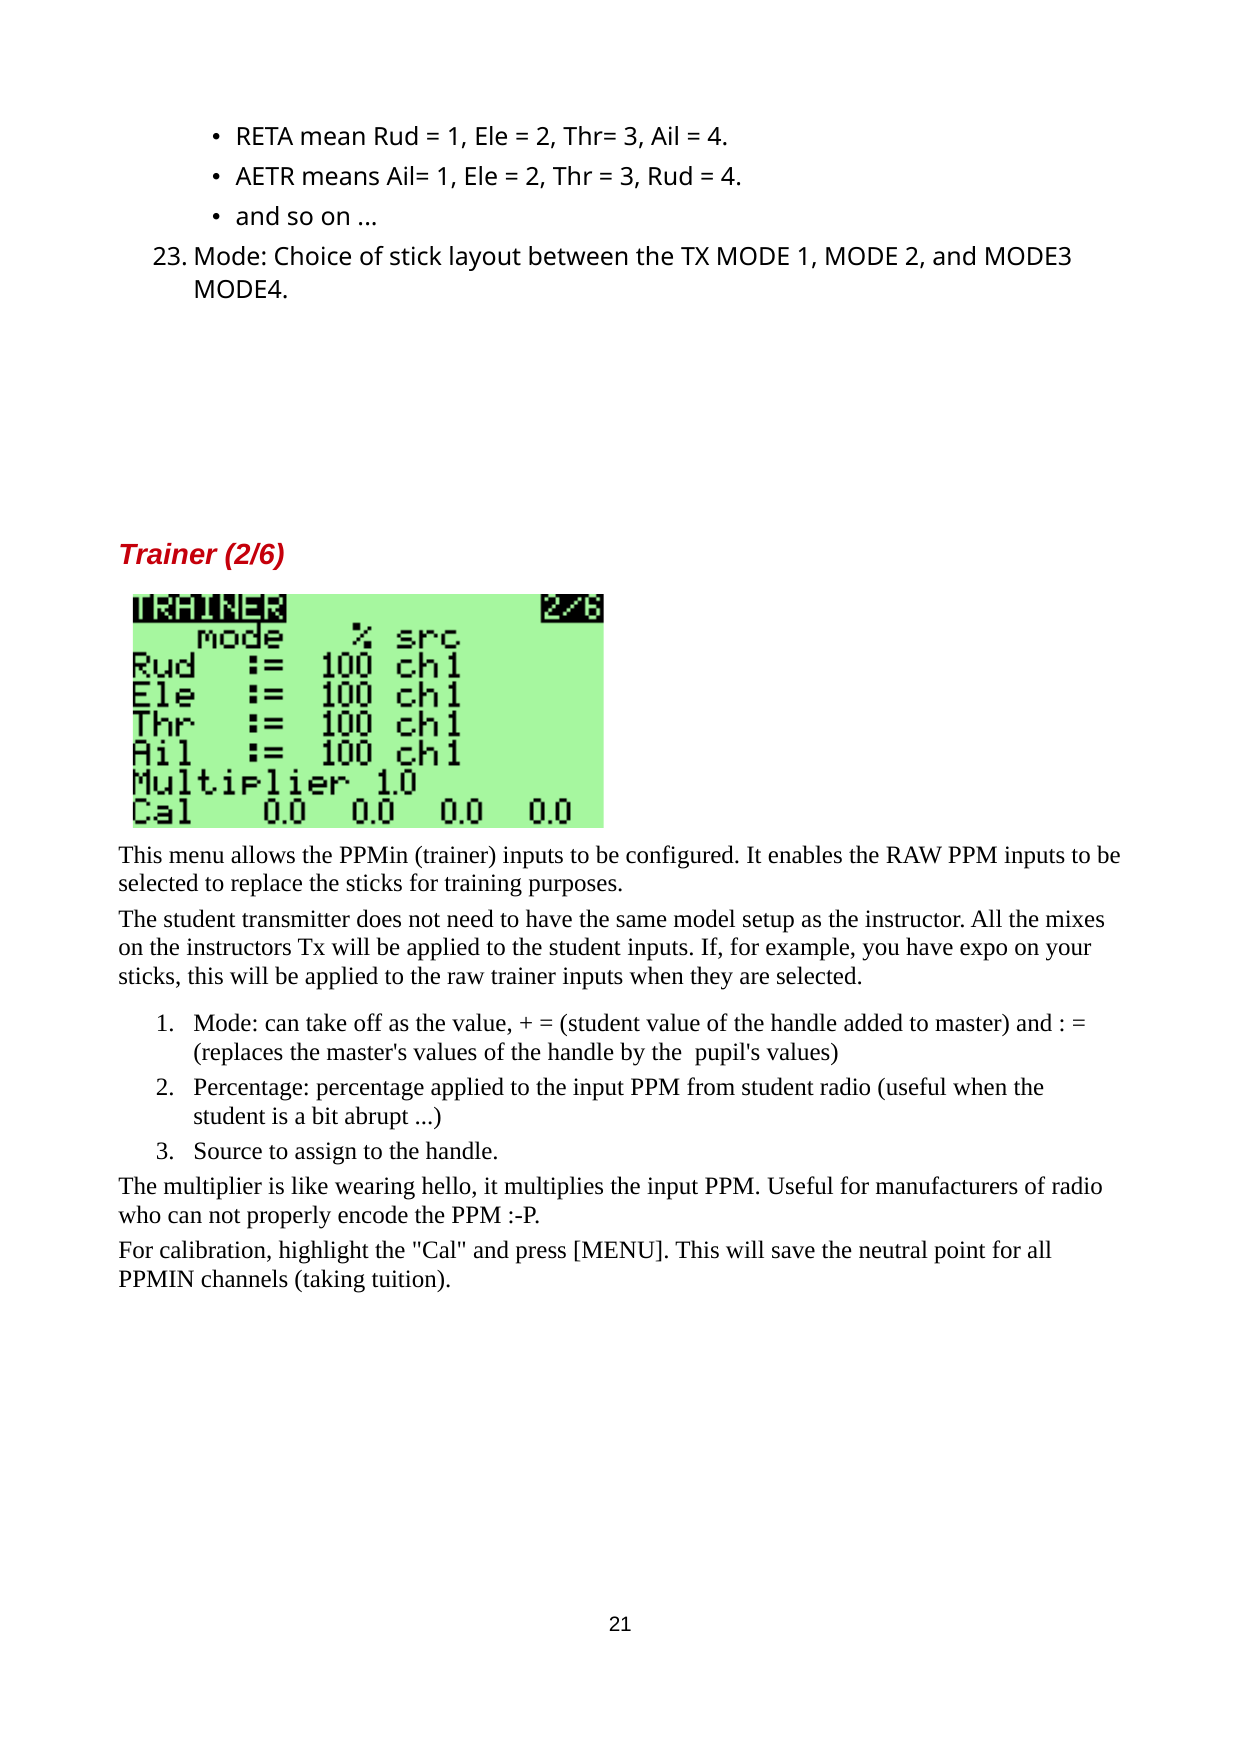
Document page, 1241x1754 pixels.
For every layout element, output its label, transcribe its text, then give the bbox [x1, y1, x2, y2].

text This menu allows the PPMin (trainer) inputs to be configured. It enables the RAW PPM inputs to be selected to replace the sticks for training purposes. [118, 577, 1122, 897]
text The multiplier is like wearing hello, it multiplies the input PPM. Useful for manufacturers of radio who can not properly encode the PPM :-P. [118, 1171, 1122, 1229]
picture [132, 594, 604, 828]
text For calibration, highlight the "Cal" and press [MENU]. This will save the neutral point for all PPMIN channels (taking tuition). [118, 1235, 1122, 1293]
list Mode: can take off as the value, + = (student value of the handle added to master) and : = (replaces the master's values ​​of the handle by the pupil's values) [156, 1008, 1122, 1066]
list RETA mean Rud = 1, Ele = 2, Thr= 3, Ail = 4. [212, 118, 1122, 152]
text The student transmitter does not need to have the same model setup as the instructor. All the mixes on the instructors Tx will be applied to the student inputs. If, for example, you have expo on your sticks, this will be applied to the raw trainer inputs when they are selected. [118, 904, 1122, 990]
list AETR means Ail= 1, Ele = 2, Thr = 3, Rud = 4. [212, 158, 1122, 192]
list Percentage: percentage applied to the input PPM from student radio (useful when the student is a bit abrupt ...) [156, 1072, 1122, 1129]
subtitle Trainer (2/6) [118, 537, 1122, 571]
list Source to assign to the handle. [156, 1136, 1122, 1165]
list Mode: Choice of stick layout between the TX MODE 1, MODE 2, and MODE3 MODE4. [152, 238, 1122, 306]
list and so on ... [212, 198, 1122, 232]
